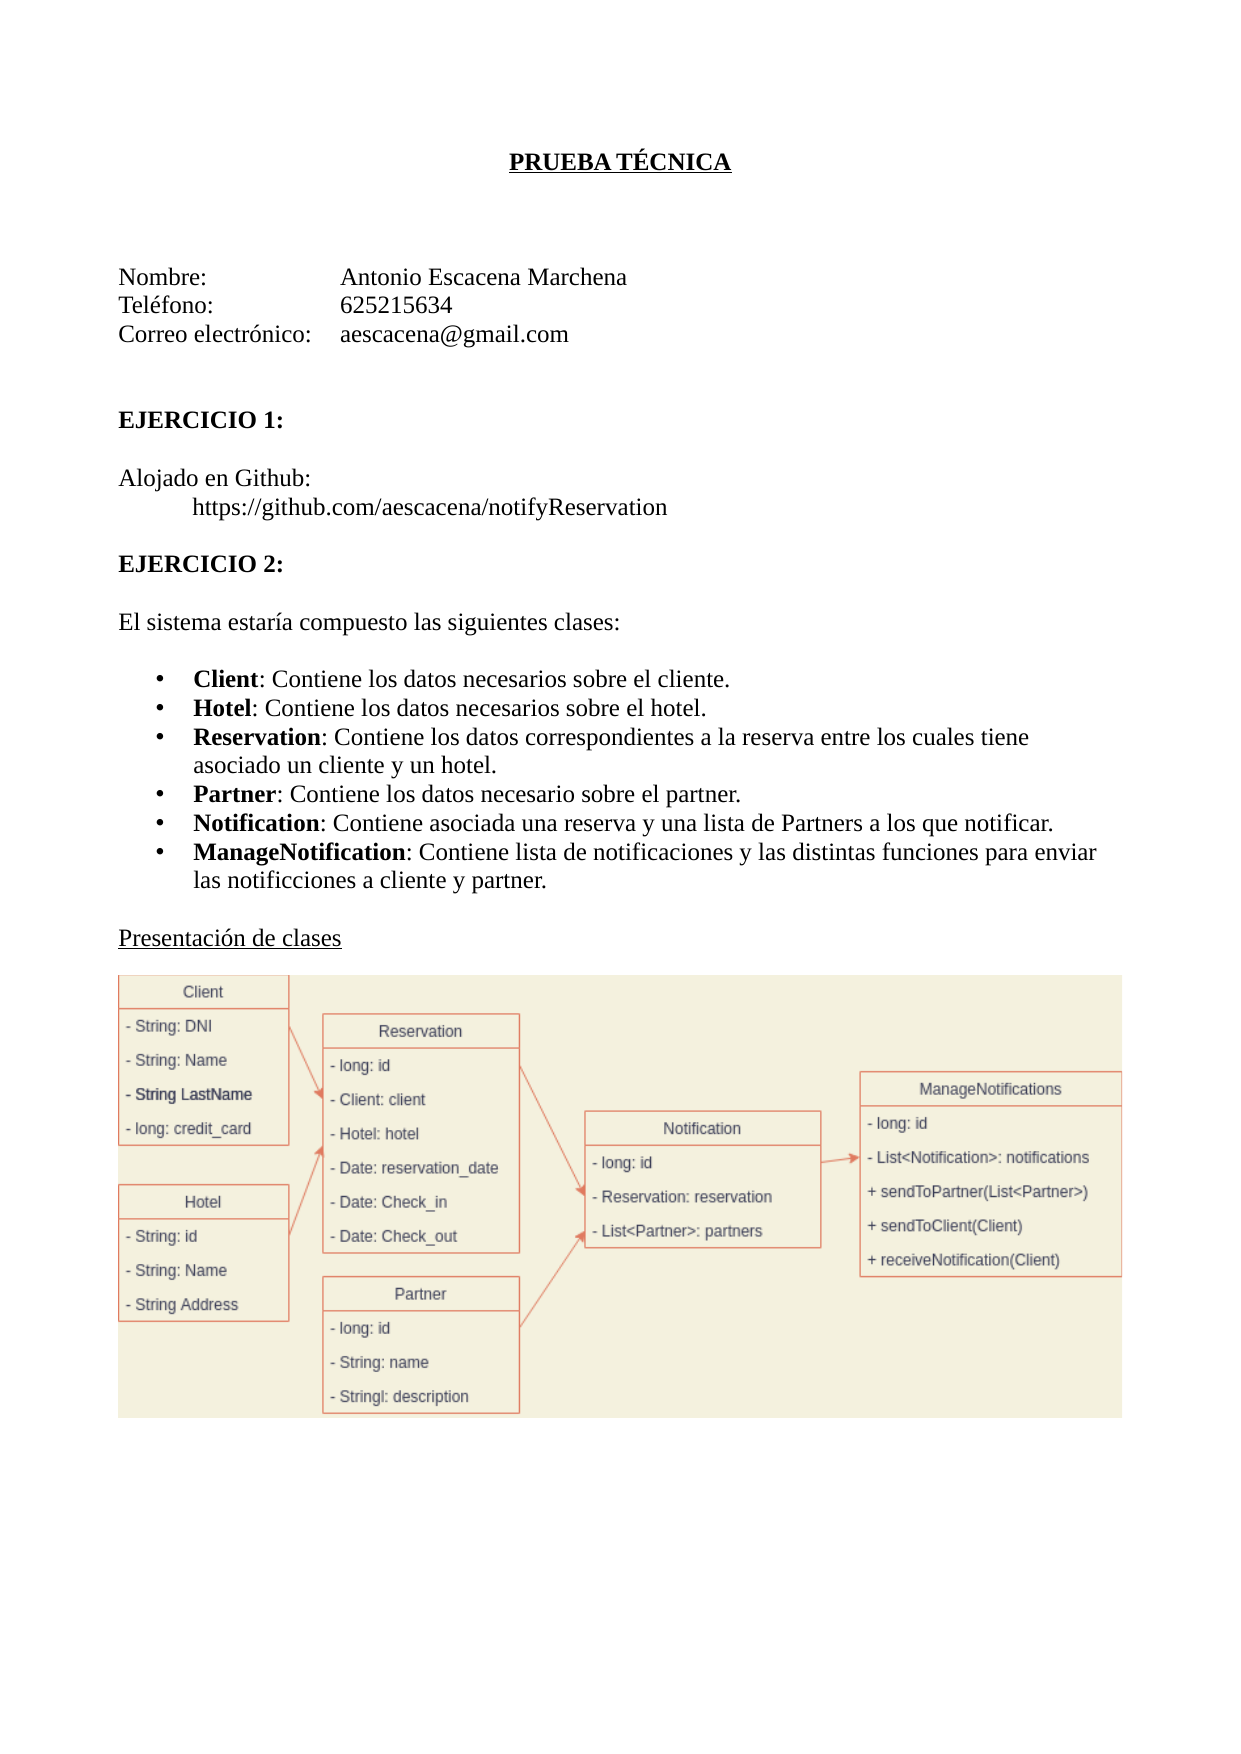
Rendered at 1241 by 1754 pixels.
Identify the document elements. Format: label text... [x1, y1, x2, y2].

text PRUEBA TÉCNICA [118, 147, 1122, 176]
text Correo electrónico: aescacena@gmail.com [118, 319, 1122, 348]
list ManageNotification: Contiene lista de notificaciones y las distintas funciones para enviar las notificciones a cliente y partner. [156, 837, 1122, 894]
list Reservation: Contiene los datos correspondientes a la reserva entre los cuales tiene asociado un cliente y un hotel. [156, 722, 1122, 779]
list Partner: Contiene los datos necesario sobre el partner. [156, 779, 1122, 808]
picture [118, 975, 1123, 1418]
text El sistema estaría compuesto las siguientes clases: [118, 607, 1122, 636]
list Hotel: Contiene los datos necesarios sobre el hotel. [156, 693, 1122, 722]
text Alojado en Github: [118, 463, 1122, 492]
text EJERCICIO 1: [118, 406, 1122, 434]
text Teléfono: 625215634 [118, 291, 1122, 319]
text https://github.com/aescacena/notifyReservation [118, 492, 1122, 521]
text Nombre: Antonio Escacena Marchena [118, 262, 1122, 291]
list Notification: Contiene asociada una reserva y una lista de Partners a los que notificar. [156, 808, 1122, 837]
text Presentación de clases [118, 923, 1122, 952]
text EJERCICIO 2: [118, 549, 1122, 578]
list Client: Contiene los datos necesarios sobre el cliente. [156, 664, 1122, 693]
